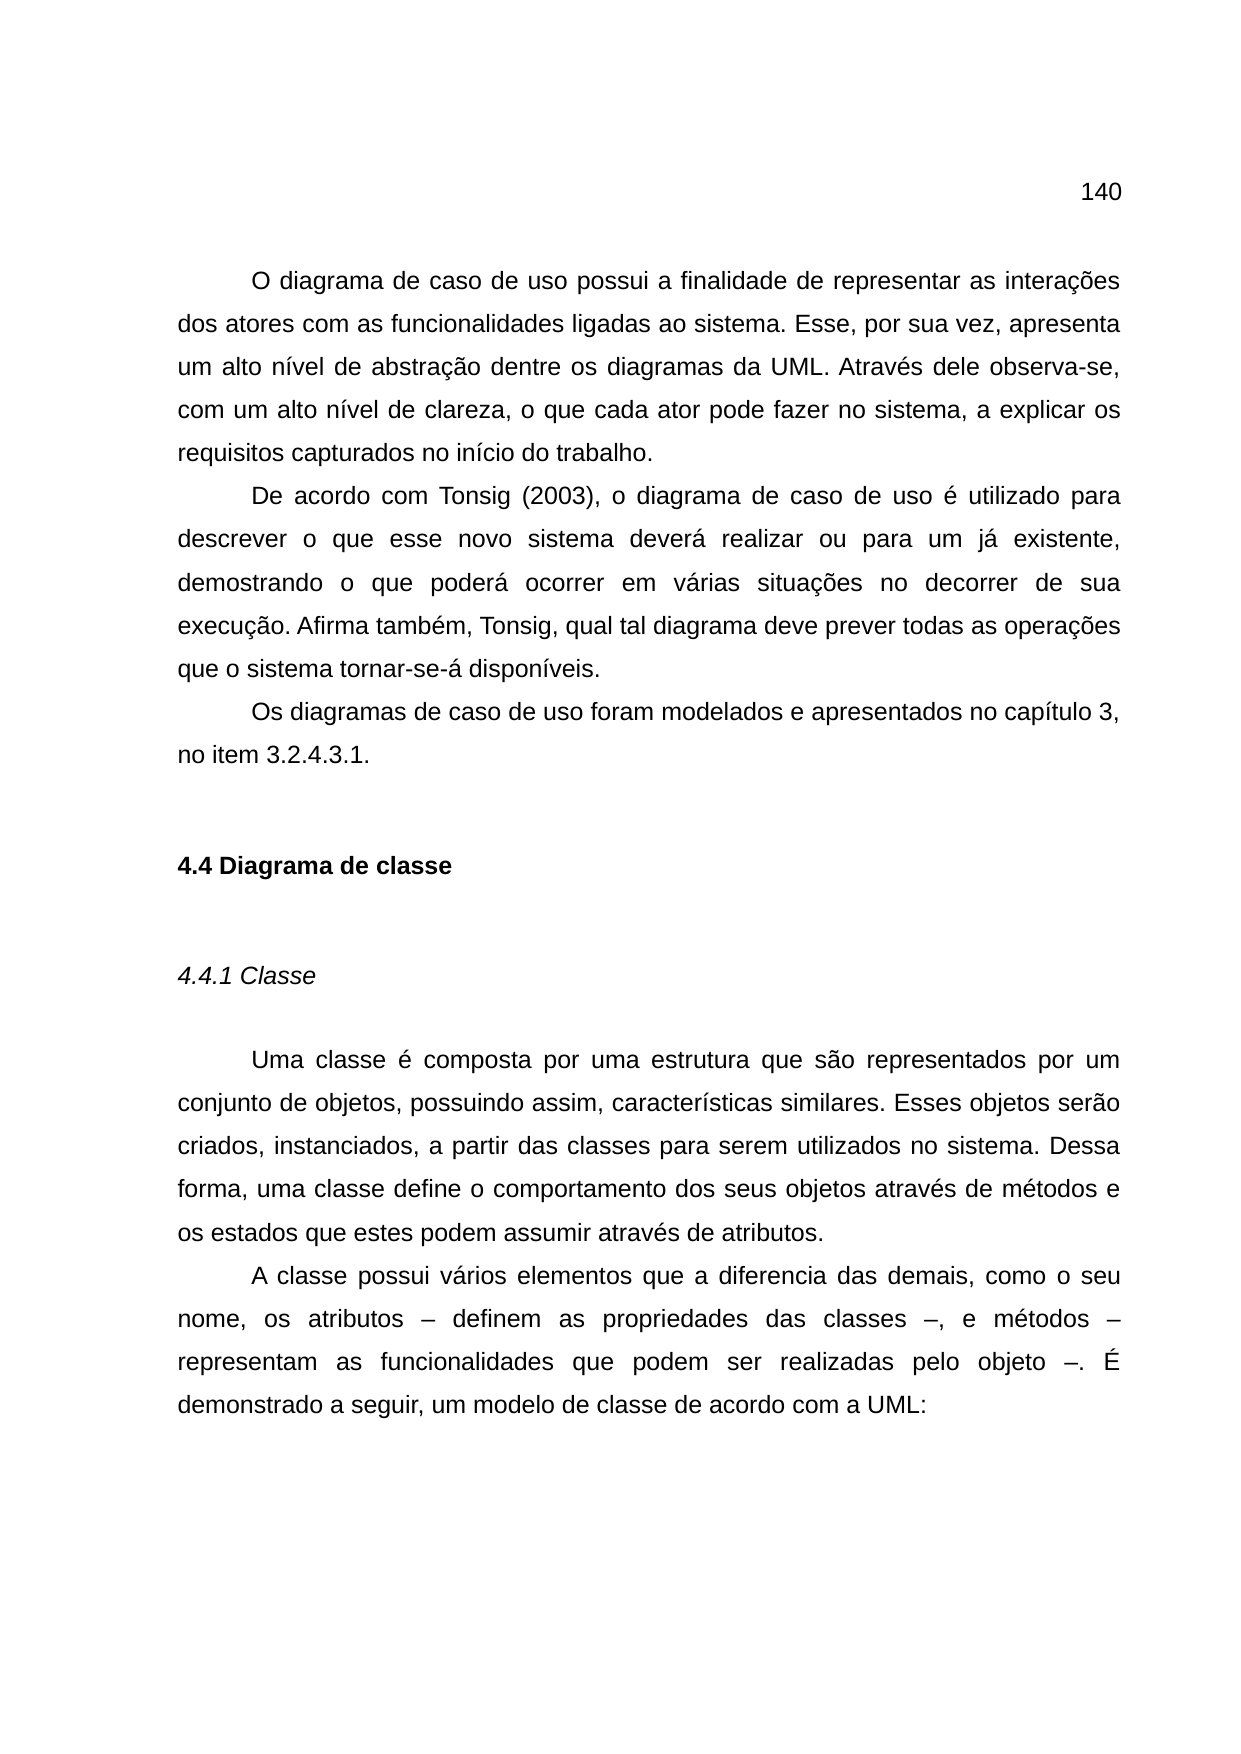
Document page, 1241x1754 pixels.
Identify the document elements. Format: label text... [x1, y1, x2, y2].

text A classe possui vários elementos que a diferencia das demais, como o seu nome, os atributos – definem as propriedades das classes –, e métodos – representam as funcionalidades que podem ser realizadas pelo objeto –. É demonstrado a seguir, um modelo de classe de acordo com a UML: [177, 1261, 1122, 1419]
text De acordo com Tonsig (2003), o diagrama de caso de uso é utilizado para descrever o que esse novo sistema deverá realizar ou para um já existente, demostrando o que poderá ocorrer em várias situações no decorrer de sua execução. Afirma também, Tonsig, qual tal diagrama deve prever todas as operações que o sistema tornar-se-á disponíveis. [177, 481, 1122, 683]
subtitle 4.4.1 Classe [177, 961, 1122, 989]
text O diagrama de caso de uso possui a finalidade de representar as interações dos atores com as funcionalidades ligadas ao sistema. Esse, por sua vez, apresenta um alto nível de abstração dentre os diagramas da UML. Através dele observa-se, com um alto nível de clareza, o que cada ator pode fazer no sistema, a explicar os requisitos capturados no início do trabalho. [177, 266, 1122, 467]
text Os diagramas de caso de uso foram modelados e apresentados no capítulo 3, no item 3.2.4.3.1. [177, 697, 1122, 769]
subtitle 4.4 Diagrama de classe [177, 851, 1122, 880]
text Uma classe é composta por uma estrutura que são representados por um conjunto de objetos, possuindo assim, características similares. Esses objetos serão criados, instanciados, a partir das classes para serem utilizados no sistema. Dessa forma, uma classe define o comportamento dos seus objetos através de métodos e os estados que estes podem assumir através de atributos. [177, 1045, 1122, 1246]
